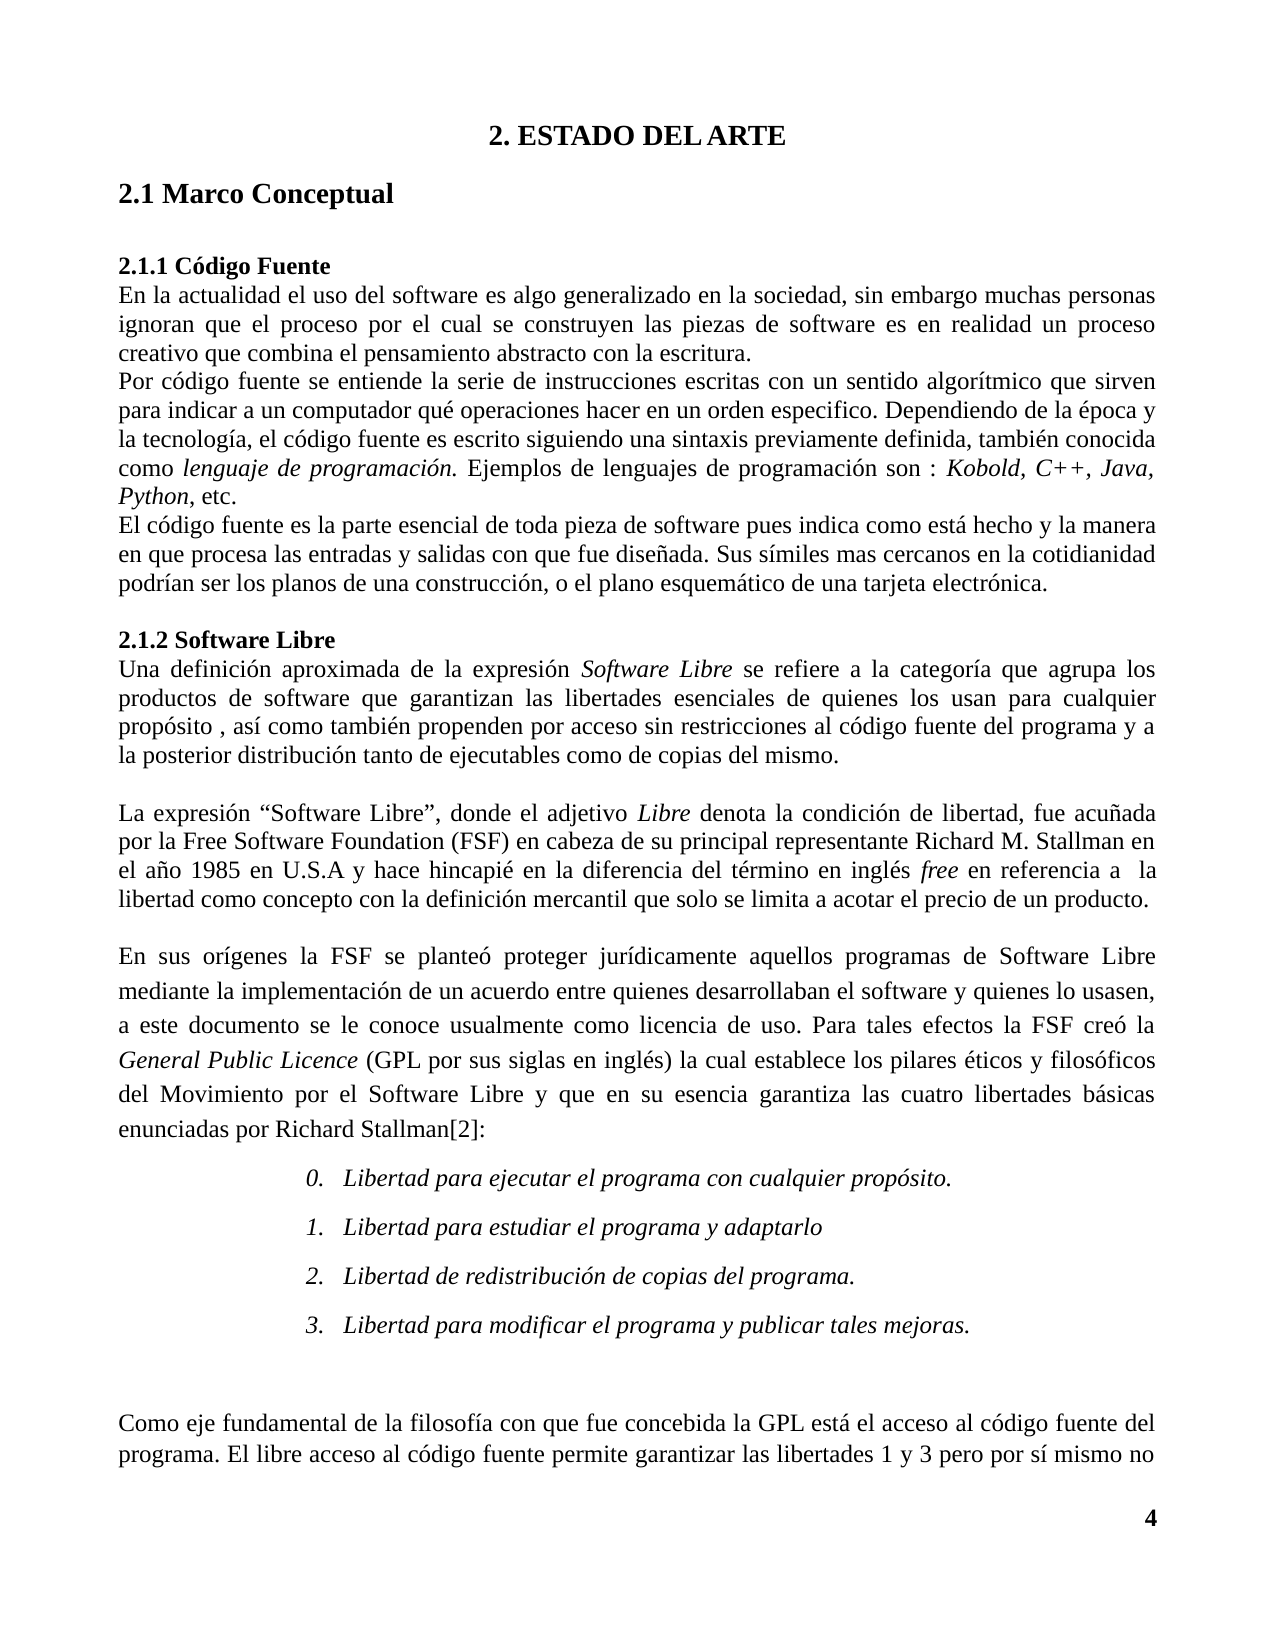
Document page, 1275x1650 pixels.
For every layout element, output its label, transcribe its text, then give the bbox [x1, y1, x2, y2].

subtitle Por código fuente se entiende la serie de instrucciones escritas con un sentido algorítmico que sirven para indicar a un computador qué operaciones hacer en un orden especifico. Dependiendo de la época y la tecnología, el código fuente es escrito siguiendo una sintaxis previamente definida, también conocida como lenguaje de programación. Ejemplos de lenguajes de programación son : Kobold, C++, Java, Python, etc. [118, 366, 1157, 510]
list Libertad para modificar el programa y publicar tales mejoras. [306, 1310, 1157, 1339]
subtitle 2.1.2 Software Libre [118, 625, 1157, 654]
subtitle 2. ESTADO DEL ARTE [118, 118, 1157, 152]
text Una definición aproximada de la expresión Software Libre se refiere a la categoría que agrupa los productos de software que garantizan las libertades esenciales de quienes los usan para cualquier propósito , así como también propenden por acceso sin restricciones al código fuente del programa y a la posterior distribución tanto de ejecutables como de copias del mismo. [118, 654, 1157, 769]
subtitle El código fuente es la parte esencial de toda pieza de software pues indica como está hecho y la manera en que procesa las entradas y salidas con que fue diseñada. Sus símiles mas cercanos en la cotidianidad podrían ser los planos de una construcción, o el plano esquemático de una tarjeta electrónica. [118, 510, 1157, 596]
text Como eje fundamental de la filosofía con que fue concebida la GPL está el acceso al código fuente del programa. El libre acceso al código fuente permite garantizar las libertades 1 y 3 pero por sí mismo no [118, 1408, 1157, 1468]
text 2.1.1 Código Fuente [118, 251, 1157, 280]
subtitle En la actualidad el uso del software es algo generalizado en la sociedad, sin embargo muchas personas ignoran que el proceso por el cual se construyen las piezas de software es en realidad un proceso creativo que combina el pensamiento abstracto con la escritura. [118, 280, 1157, 366]
subtitle 2.1 Marco Conceptual [118, 177, 1157, 210]
list Libertad para ejecutar el programa con cualquier propósito. [306, 1163, 1157, 1192]
list Libertad para estudiar el programa y adaptarlo [306, 1212, 1157, 1241]
text En sus orígenes la FSF se planteó proteger jurídicamente aquellos programas de Software Libre mediante la implementación de un acuerdo entre quienes desarrollaban el software y quienes lo usasen, a este documento se le conoce usualmente como licencia de uso. Para tales efectos la FSF creó la General Public Licence (GPL por sus siglas en inglés) la cual establece los pilares éticos y filosóficos del Movimiento por el Software Libre y que en su esencia garantiza las cuatro libertades básicas enunciadas por Richard Stallman[2]: [118, 941, 1157, 1143]
text La expresión “Software Libre”, donde el adjetivo Libre denota la condición de libertad, fue acuñada por la Free Software Foundation (FSF) en cabeza de su principal representante Richard M. Stallman en el año 1985 en U.S.A y hace hincapié en la diferencia del término en inglés free en referencia a la libertad como concepto con la definición mercantil que solo se limita a acotar el precio de un producto. [118, 798, 1157, 913]
list Libertad de redistribución de copias del programa. [306, 1261, 1157, 1290]
